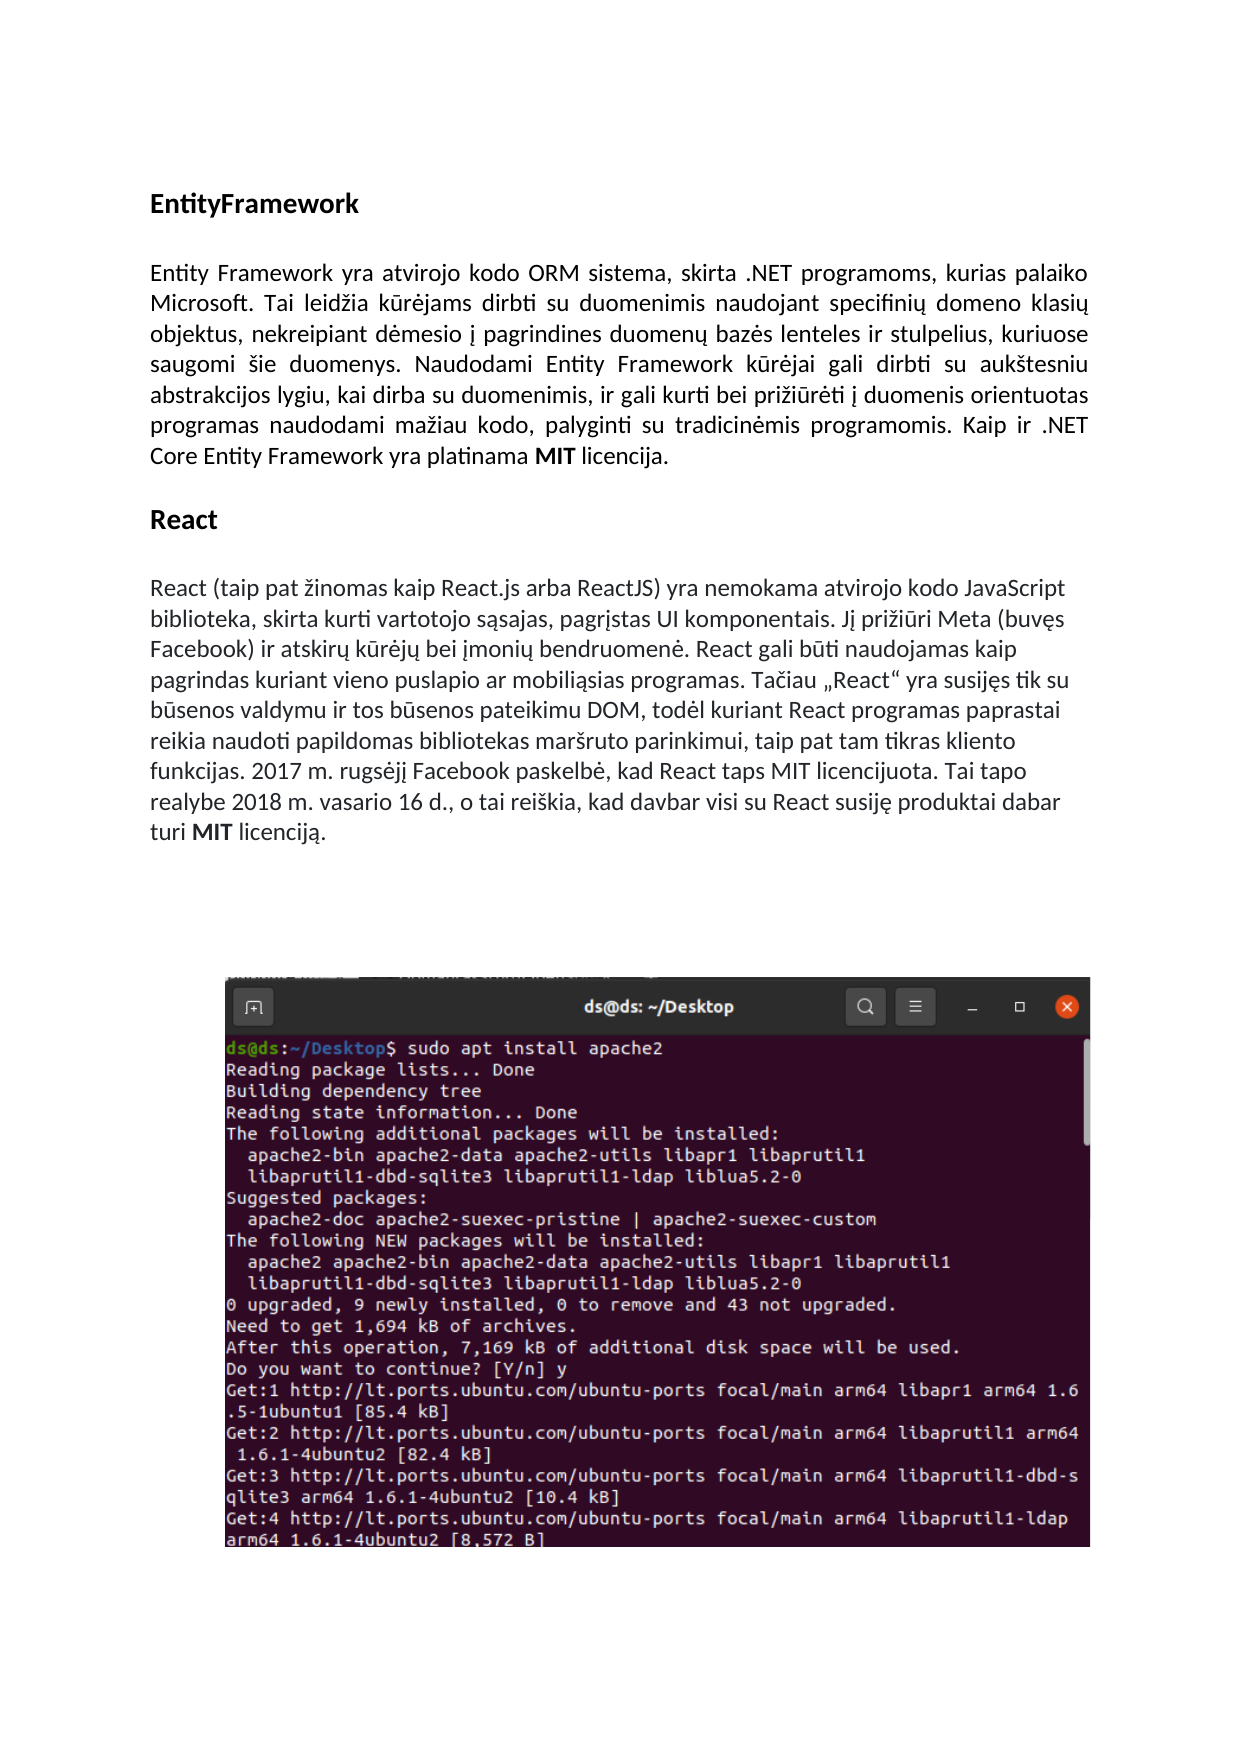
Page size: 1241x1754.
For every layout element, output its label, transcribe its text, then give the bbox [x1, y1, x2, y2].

text EntityFramework [150, 186, 1090, 221]
text React (taip pat žinomas kaip React.js arba ReactJS) yra nemokama atvirojo kodo JavaScript biblioteka, skirta kurti vartotojo sąsajas, pagrįstas UI komponentais. Jį prižiūri Meta (buvęs Facebook) ir atskirų kūrėjų bei įmonių bendruomenė. React gali būti naudojamas kaip pagrindas kuriant vieno puslapio ar mobiliąsias programas. Tačiau „React“ yra susijęs tik su būsenos valdymu ir tos būsenos pateikimu DOM, todėl kuriant React programas paprastai reikia naudoti papildomas bibliotekas maršruto parinkimui, taip pat tam tikras kliento funkcijas. 2017 m. rugsėjį Facebook paskelbė, kad React taps MIT licencijuota. Tai tapo realybe 2018 m. vasario 16 d., o tai reiškia, kad davbar visi su React susiję produktai dabar turi MIT licenciją. [150, 572, 1090, 847]
text Entity Framework yra atvirojo kodo ORM sistema, skirta .NET programoms, kurias palaiko Microsoft. Tai leidžia kūrėjams dirbti su duomenimis naudojant specifinių domeno klasių objektus, nekreipiant dėmesio į pagrindines duomenų bazės lenteles ir stulpelius, kuriuose saugomi šie duomenys. Naudodami Entity Framework kūrėjai gali dirbti su aukštesniu abstrakcijos lygiu, kai dirba su duomenimis, ir gali kurti bei prižiūrėti į duomenis orientuotas programas naudodami mažiau kodo, palyginti su tradicinėmis programomis. Kaip ir .NET Core Entity Framework yra platinama MIT licencija. [150, 257, 1090, 471]
text React [150, 501, 1090, 537]
picture [225, 977, 1091, 1547]
